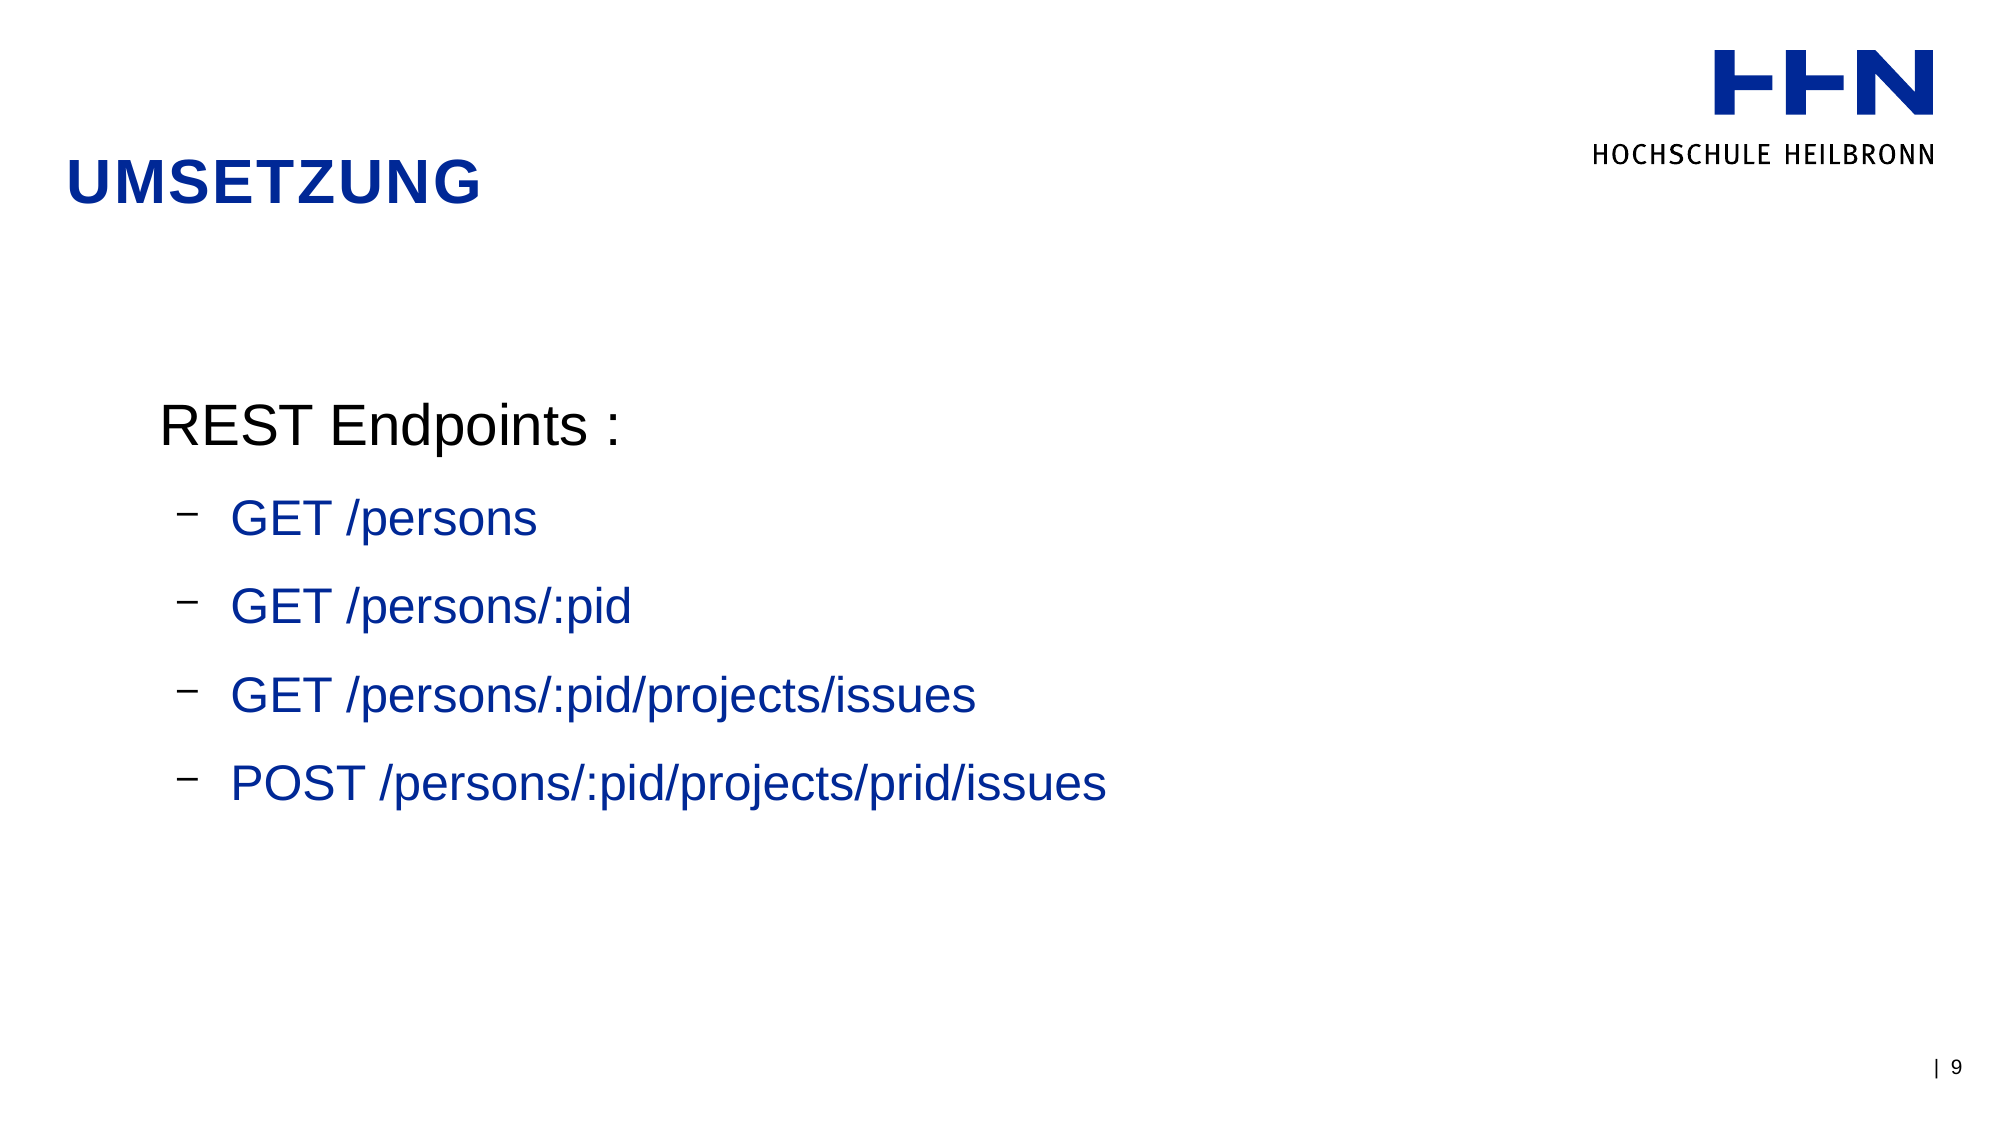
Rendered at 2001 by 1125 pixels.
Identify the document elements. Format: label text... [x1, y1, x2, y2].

list REST Endpoints : GET /persons GET /persons/:pid GET /persons/:pid/projects/issues POST /persons/:pid/projects/prid/issues [88, 383, 1477, 945]
text_box | 6 [1624, 1054, 1963, 1093]
title Umsetzung [66, 147, 1933, 290]
